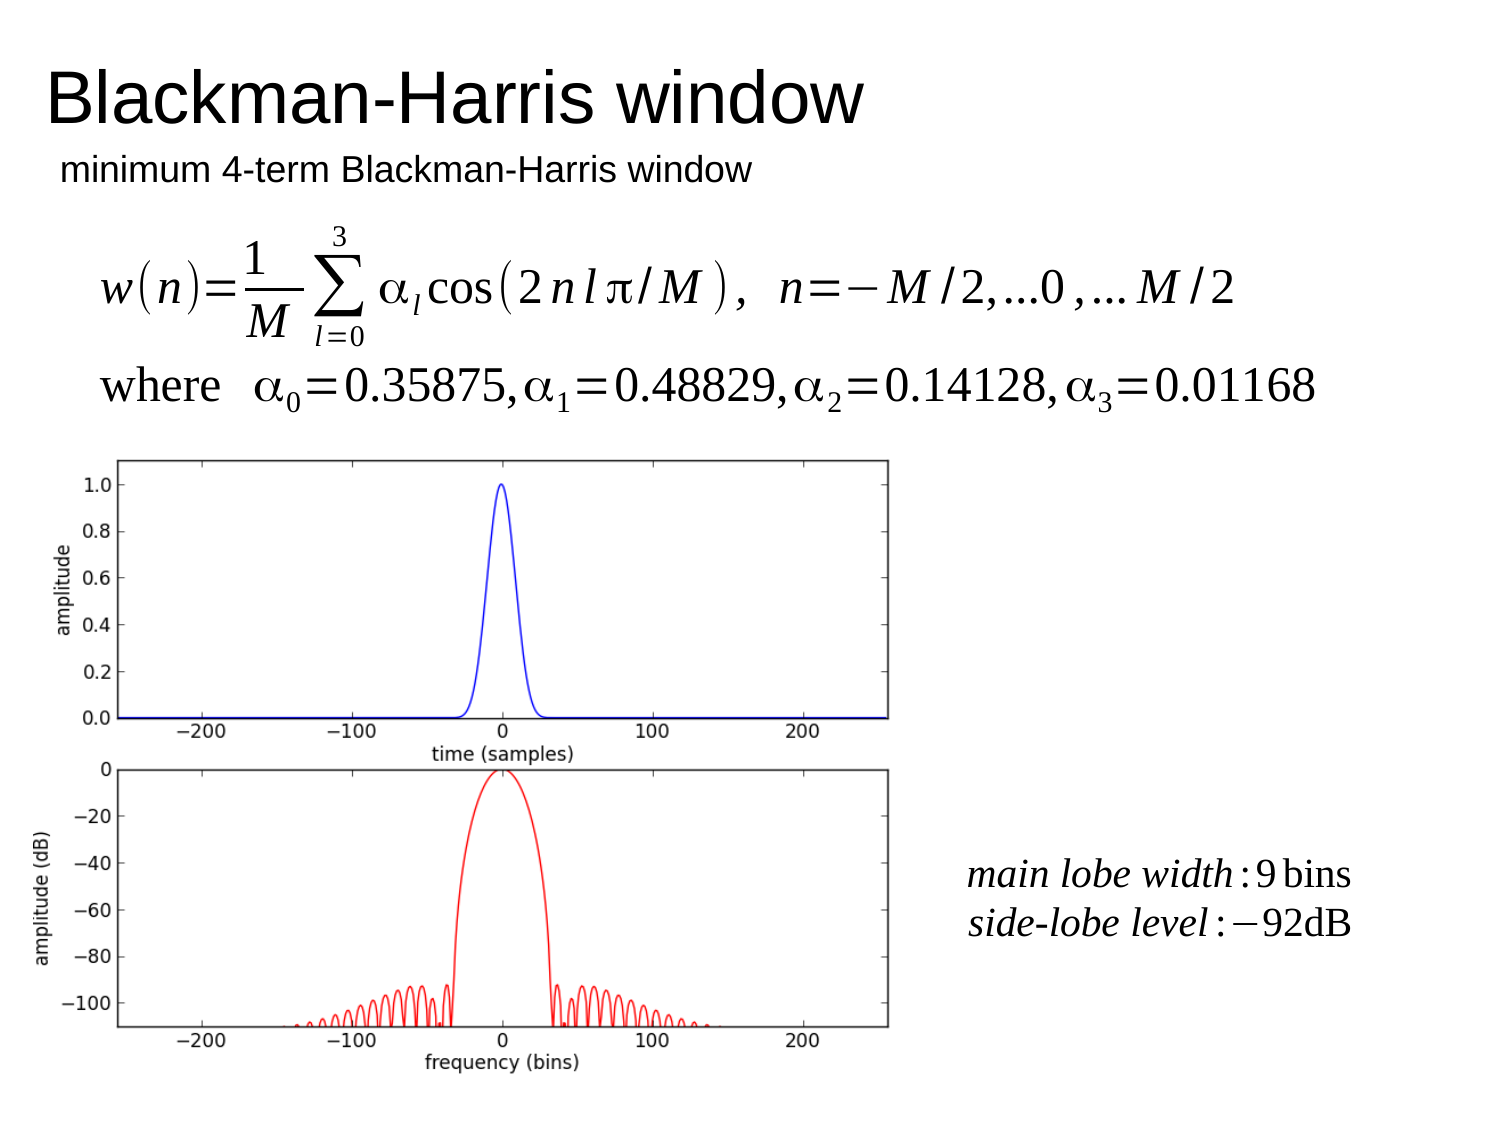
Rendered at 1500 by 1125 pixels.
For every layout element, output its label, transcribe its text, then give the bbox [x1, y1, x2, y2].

text_box minimum 4-term Blackman-Harris window [45, 141, 769, 199]
chart [91, 218, 1321, 419]
title Blackman-Harris window [45, 29, 1395, 166]
picture [33, 434, 916, 1081]
chart [960, 850, 1359, 946]
